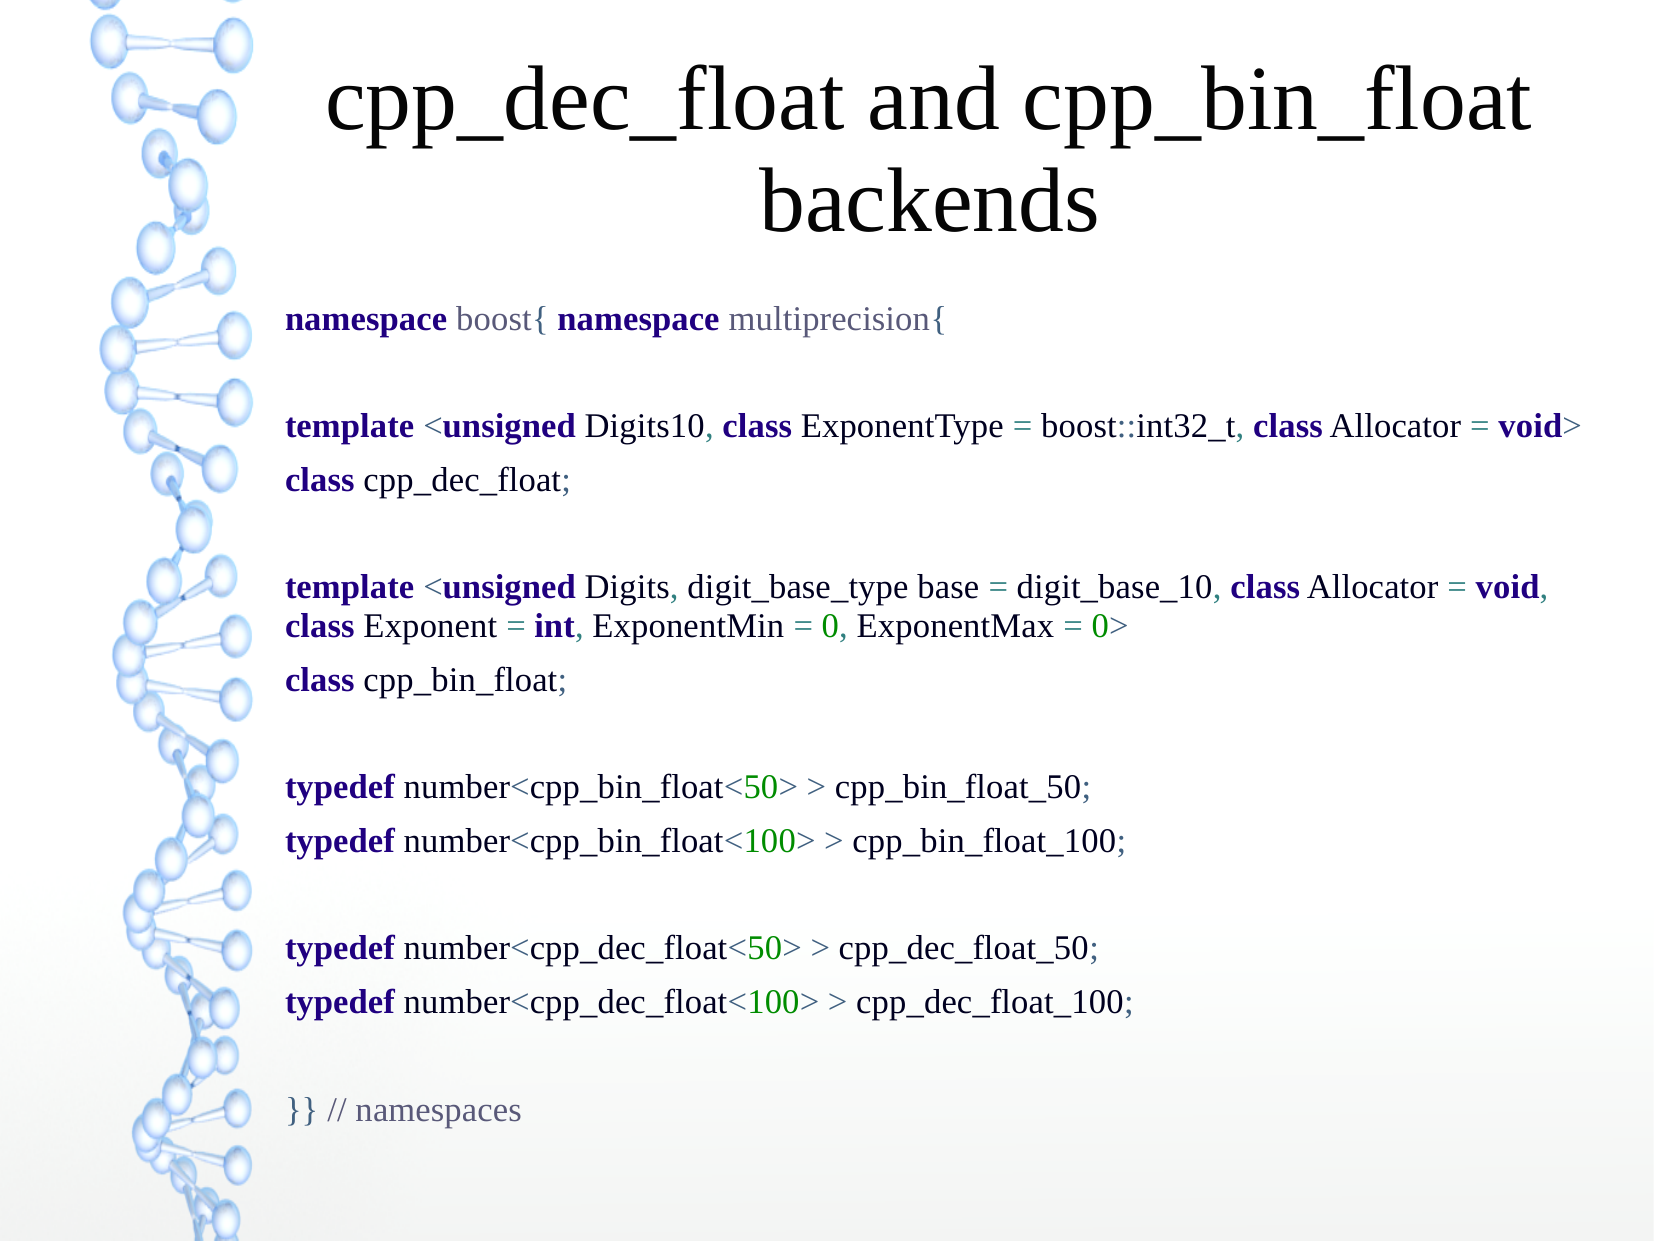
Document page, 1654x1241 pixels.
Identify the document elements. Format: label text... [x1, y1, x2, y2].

title cpp_dec_float and cpp_bin_float backends [265, 47, 1595, 252]
list namespace boost{ namespace multiprecision{ template <unsigned Digits10, class ExponentType = boost::int32_t, class Allocator = void> class cpp_dec_float; template <unsigned Digits, digit_base_type base = digit_base_10, class Allocator = void, class Exponent = int, ExponentMin = 0, ExponentMax = 0> class cpp_bin_float; typedef number<cpp_bin_float<50> > cpp_bin_float_50; typedef number<cpp_bin_float<100> > cpp_bin_float_100; typedef number<cpp_dec_float<50> > cpp_dec_float_50; typedef number<cpp_dec_float<100> > cpp_dec_float_100; }} // namespaces [285, 299, 1595, 1141]
picture [0, 0, 1654, 1241]
